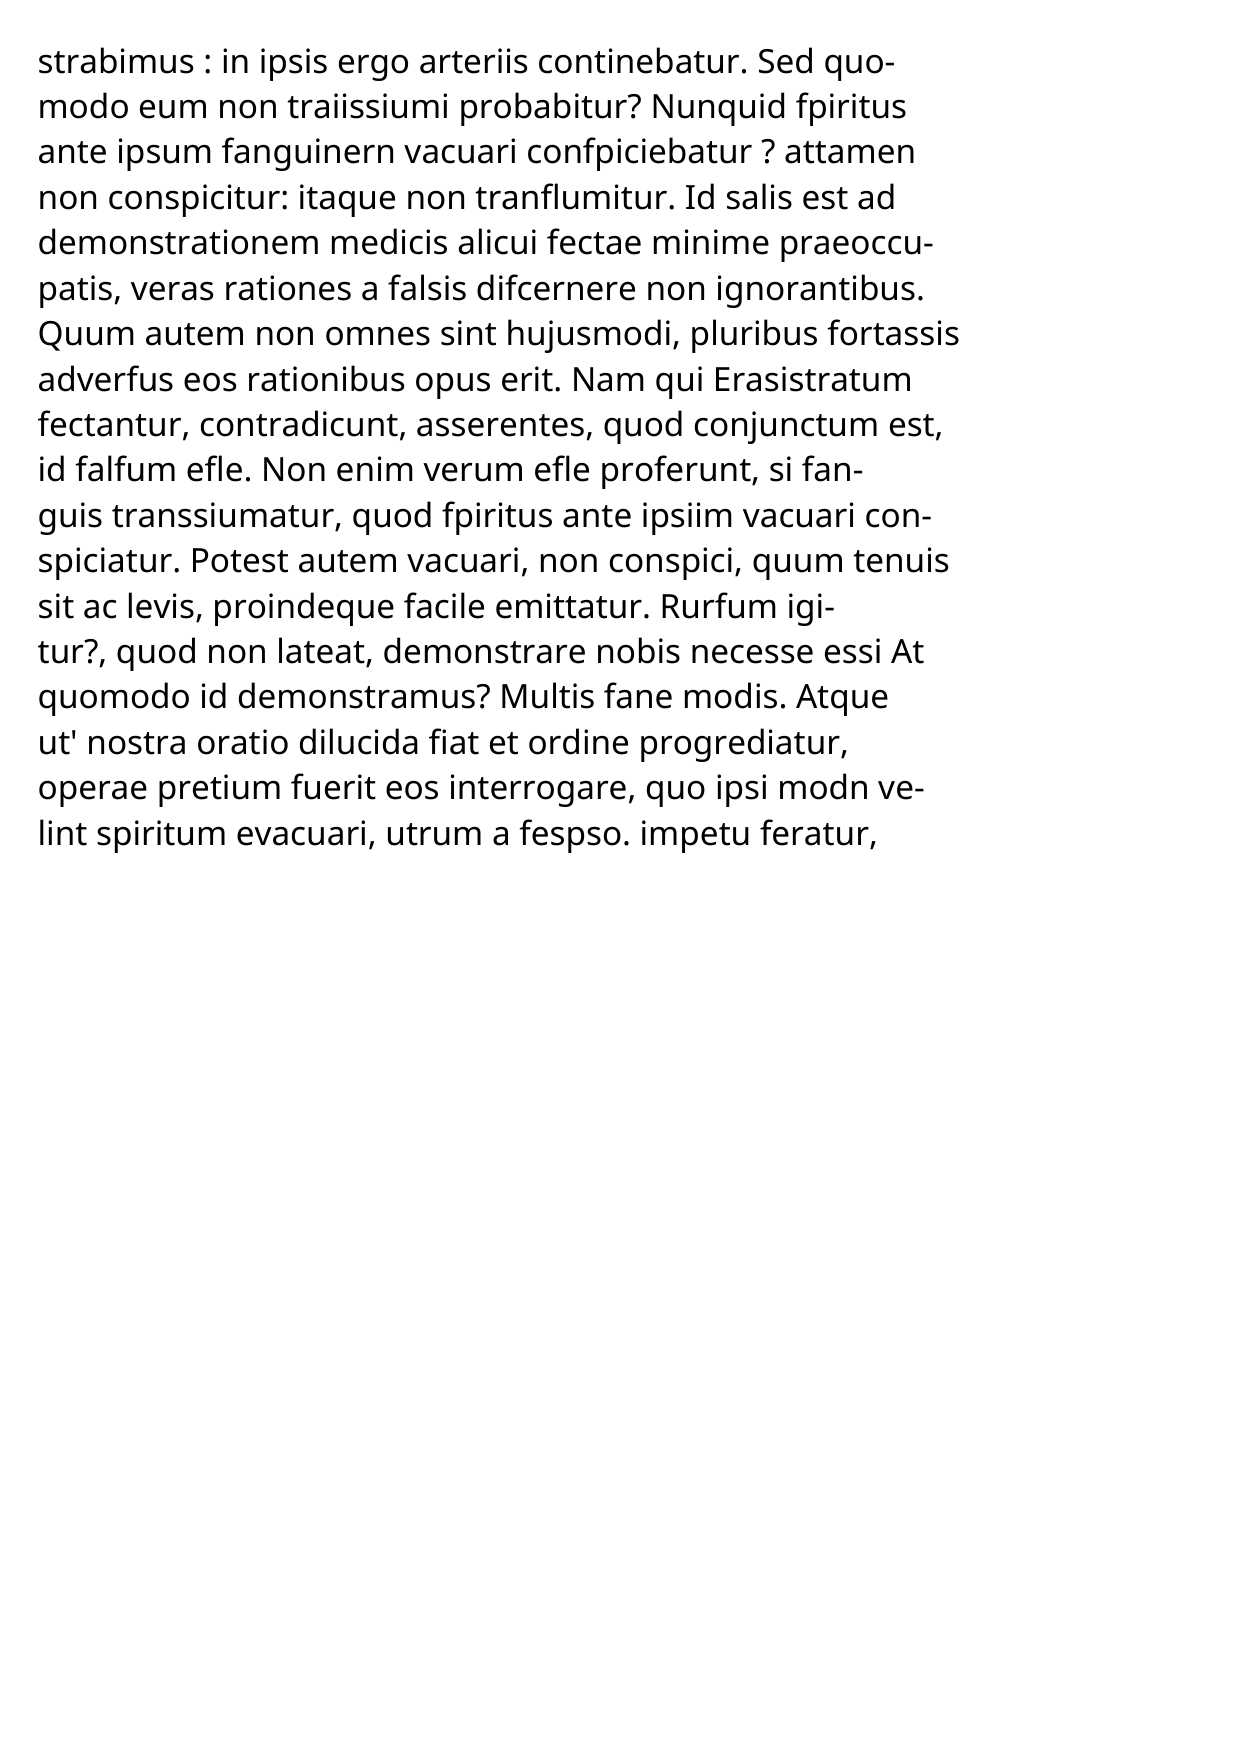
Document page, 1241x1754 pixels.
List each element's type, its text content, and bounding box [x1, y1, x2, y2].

text strabimus : in ipsis ergo arteriis continebatur. Sed quo- modo eum non traiissiumi probabitur? Nunquid fpiritus ante ipsum fanguinern vacuari confpiciebatur ? attamen non conspicitur: itaque non tranflumitur. Id salis est ad demonstrationem medicis alicui fectae minime praeoccu- patis, veras rationes a falsis difcernere non ignorantibus. Quum autem non omnes sint hujusmodi, pluribus fortassis adverfus eos rationibus opus erit. Nam qui Erasistratum fectantur, contradicunt, asserentes, quod conjunctum est, id falfum efle. Non enim verum efle proferunt, si fan- guis transsiumatur, quod fpiritus ante ipsiim vacuari con- spiciatur. Potest autem vacuari, non conspici, quum tenuis sit ac levis, proindeque facile emittatur. Rurfum igi- tur?, quod non lateat, demonstrare nobis necesse essi At quomodo id demonstramus? Multis fane modis. Atque ut' nostra oratio dilucida fiat et ordine progrediatur, operae pretium fuerit eos interrogare, quo ipsi modn ve- lint spiritum evacuari, utrum a fespso. impetu feratur, [37, 37, 1203, 855]
